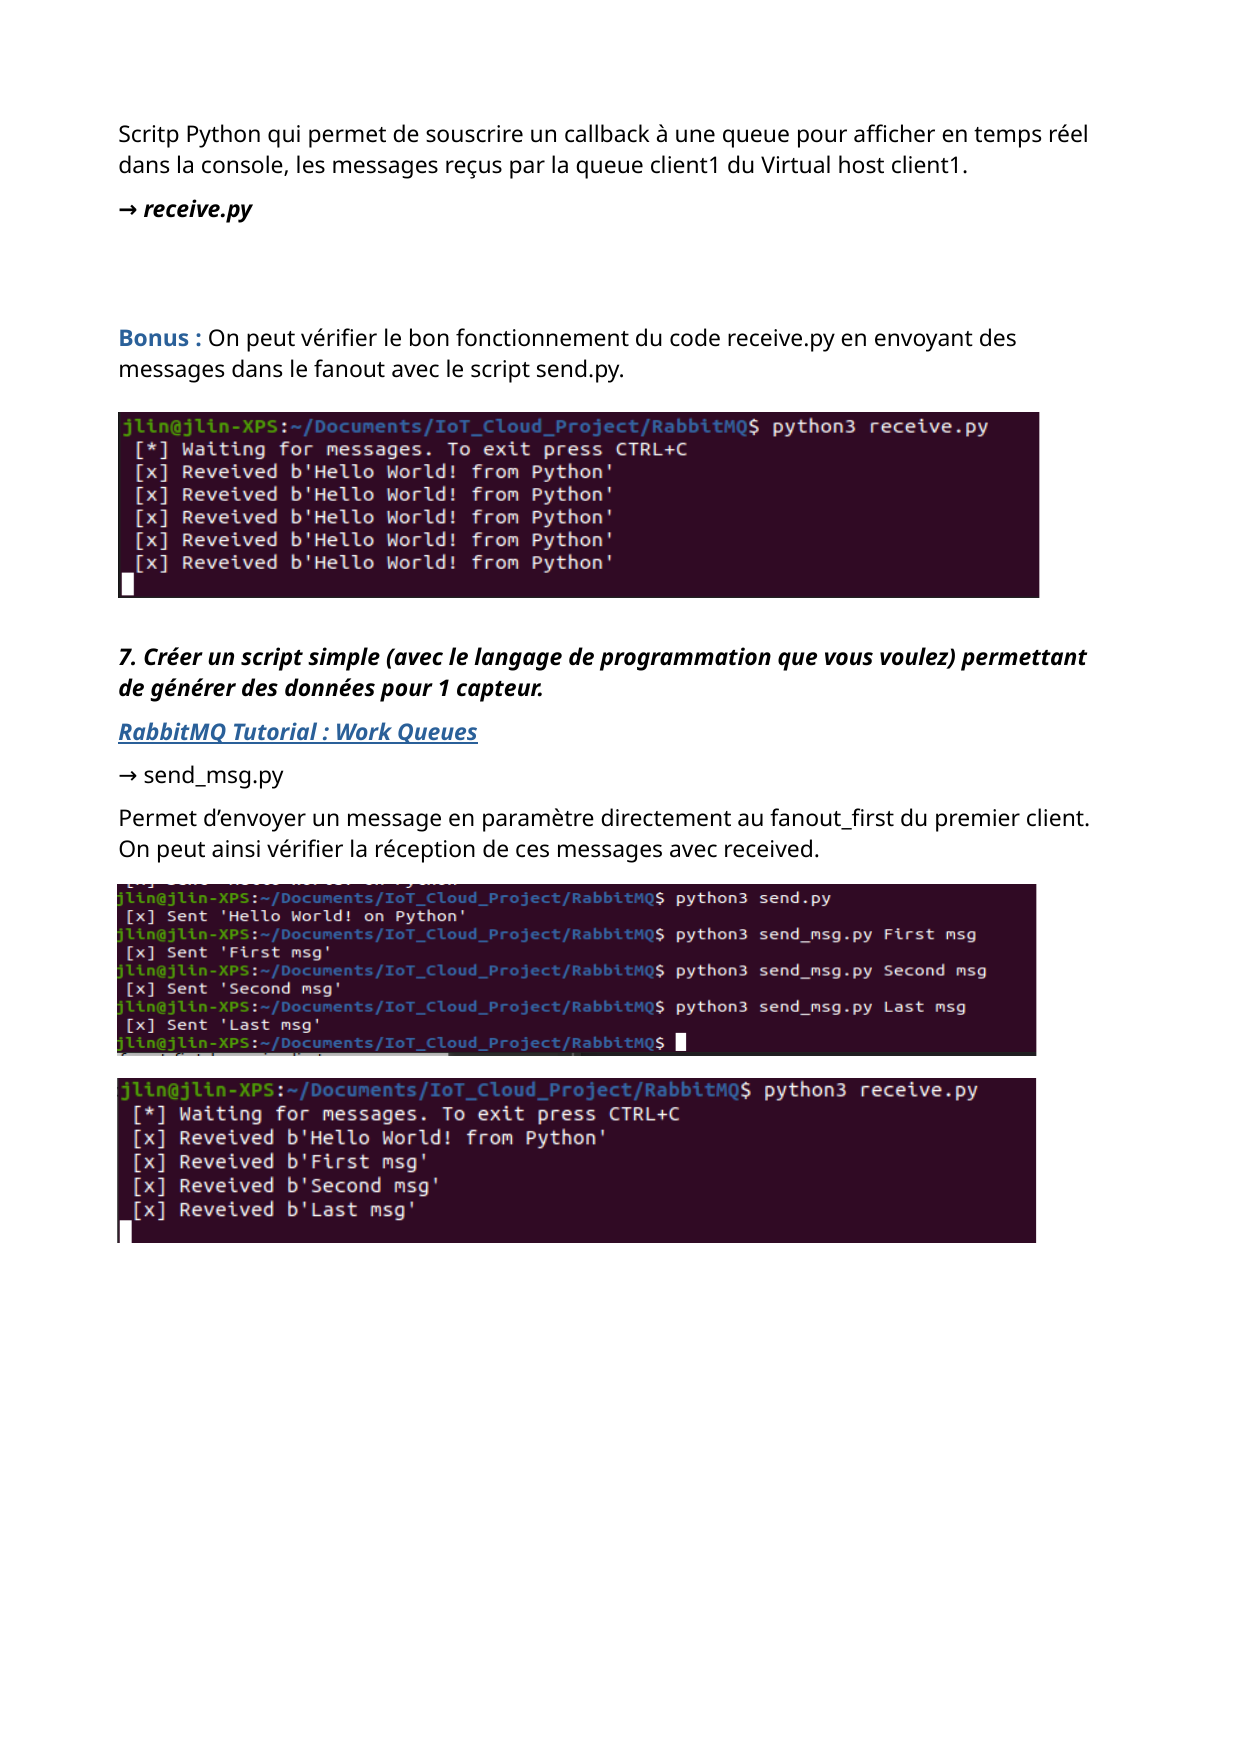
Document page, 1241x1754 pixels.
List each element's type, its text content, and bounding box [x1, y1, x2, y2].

text 7. Créer un script simple (avec le langage de programmation que vous voulez) permettant de générer des données pour 1 capteur. [118, 641, 1122, 704]
picture [117, 884, 1037, 1056]
text Scritp Python qui permet de souscrire un callback à une queue pour afficher en temps réel dans la console, les messages reçus par la queue client1 du Virtual host client1. [118, 118, 1122, 181]
picture [118, 412, 1040, 598]
text → send_msg.py [118, 759, 1122, 790]
text Permet d’envoyer un message en paramètre directement au fanout_first du premier client. On peut ainsi vérifier la réception de ces messages avec received. [118, 802, 1122, 864]
text Bonus : On peut vérifier le bon fonctionnement du code receive.py en envoyant des messages dans le fanout avec le script send.py. [118, 322, 1122, 384]
picture [117, 1078, 1037, 1243]
text → receive.py [118, 192, 1122, 224]
text RabbitMQ Tutorial : Work Queues [118, 716, 1122, 747]
